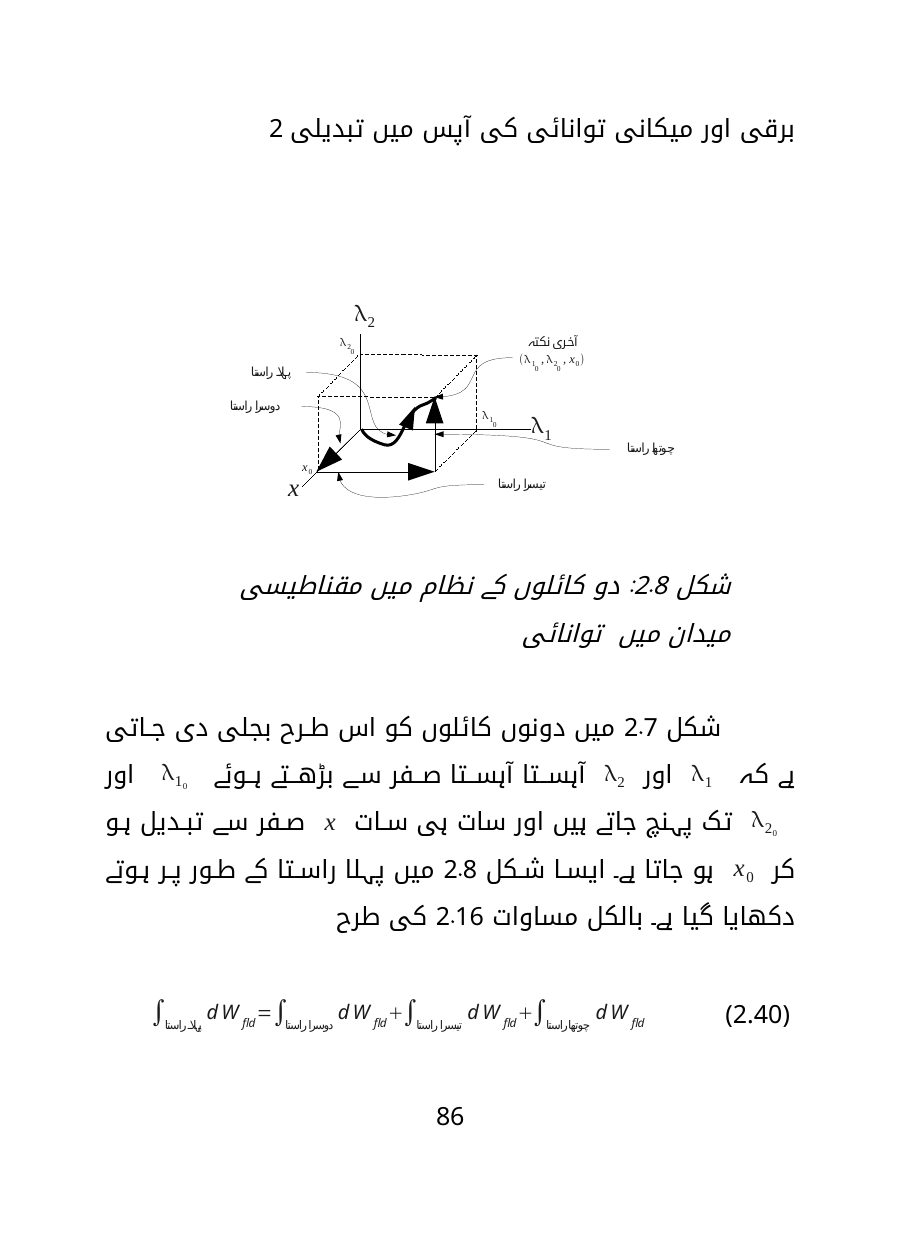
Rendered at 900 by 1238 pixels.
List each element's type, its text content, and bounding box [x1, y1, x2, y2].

text شکل 2.8: دو کائلوں کے نظام میں مقناطیسی میدان میں توانائی [169, 241, 731, 657]
table_header (2.40) [695, 988, 795, 1053]
text شکل 2.7 میں دونوں کائلوں کو اس طرح بجلی دی جاتی ہے کہ اورآہستا آہستا صفر سے بڑھتے ہوئے اورتک پہنچ جاتے ہیں اور سات ہی ساتصفر سے تبدیل ہو کرہو جاتا ہے۔ ایسا شکل 2.8 میں پہلا راستا کے طور پر ہوتے دکھایا گیا ہے۔ بالکل مساوات 2.16 کی طرح [105, 704, 795, 941]
table_header [105, 988, 695, 1053]
